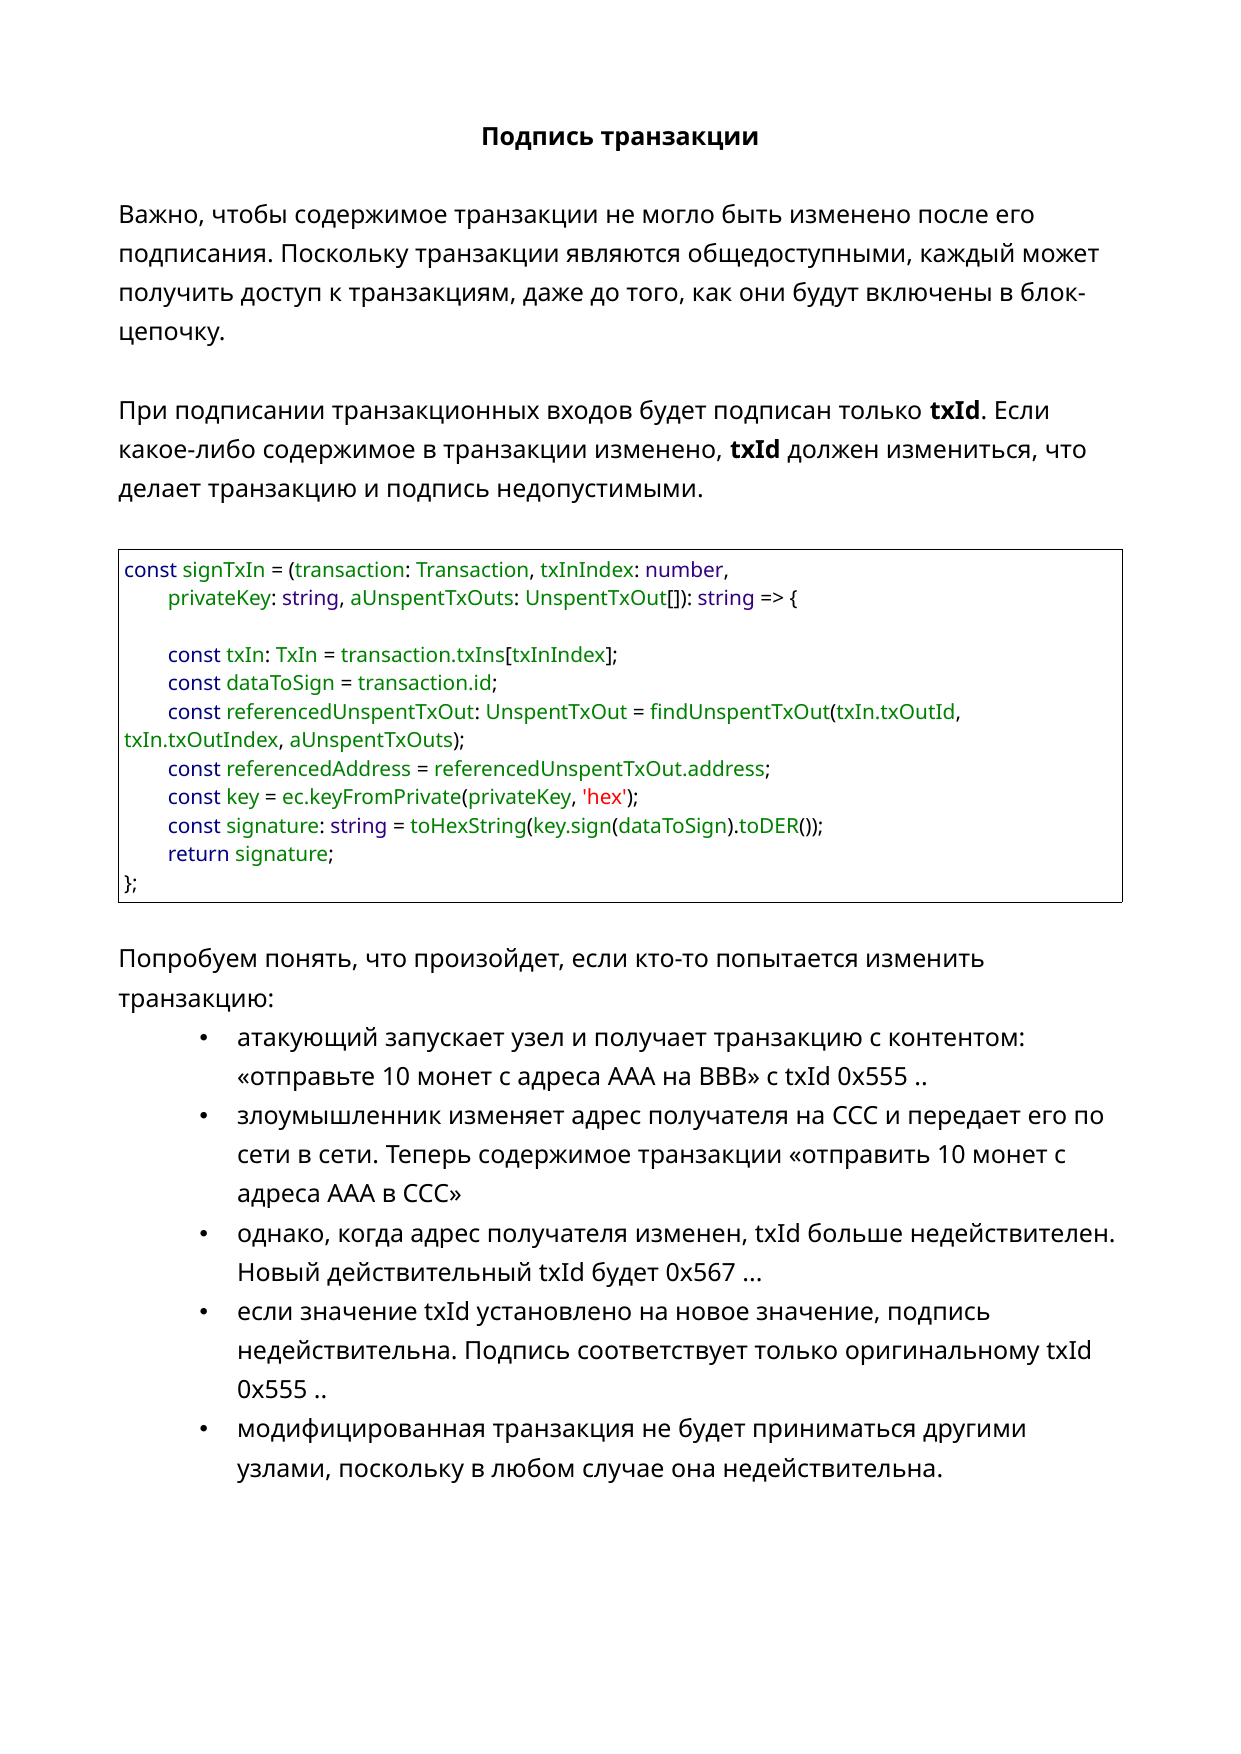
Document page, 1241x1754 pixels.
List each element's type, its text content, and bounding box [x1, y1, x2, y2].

table_header const signTxIn = (transaction: Transaction, txInIndex: number, privateKey: string, aUnspentTxOuts: UnspentTxOut[]): string => { const txIn: TxIn = transaction.txIns[txInIndex]; const dataToSign = transaction.id; const referencedUnspentTxOut: UnspentTxOut = findUnspentTxOut(txIn.txOutId, txIn.txOutIndex, aUnspentTxOuts); const referencedAddress = referencedUnspentTxOut.address; const key = ec.keyFromPrivate(privateKey, 'hex'); const signature: string = toHexString(key.sign(dataToSign).toDER()); return signature; }; [119, 550, 1122, 902]
list однако, когда адрес получателя изменен, txId больше недействителен. Новый действительный txId будет 0x567 ... [199, 1215, 1122, 1288]
list злоумышленник изменяет адрес получателя на CCC и передает его по сети в сети. Теперь содержимое транзакции «отправить 10 монет с адреса AAA в CCC» [199, 1098, 1122, 1210]
list атакующий запускает узел и получает транзакцию с контентом: «отправьте 10 монет с адреса AAA на BBB» с txId 0x555 .. [199, 1019, 1122, 1093]
text При подписании транзакционных входов будет подписан только txId. Если какое-либо содержимое в транзакции изменено, txId должен измениться, что делает транзакцию и подпись недопустимыми. [118, 392, 1122, 505]
text Подпись транзакции [118, 118, 1122, 152]
list если значение txId установлено на новое значение, подпись недействительна. Подпись соответствует только оригинальному txId 0x555 .. [199, 1293, 1122, 1406]
list модифицированная транзакция не будет приниматься другими узлами, поскольку в любом случае она недействительна. [199, 1411, 1122, 1484]
text Попробуем понять, что произойдет, если кто-то попытается изменить транзакцию: [118, 941, 1122, 1014]
text Важно, чтобы содержимое транзакции не могло быть изменено после его подписания. Поскольку транзакции являются общедоступными, каждый может получить доступ к транзакциям, даже до того, как они будут включены в блок-цепочку. [118, 196, 1122, 348]
